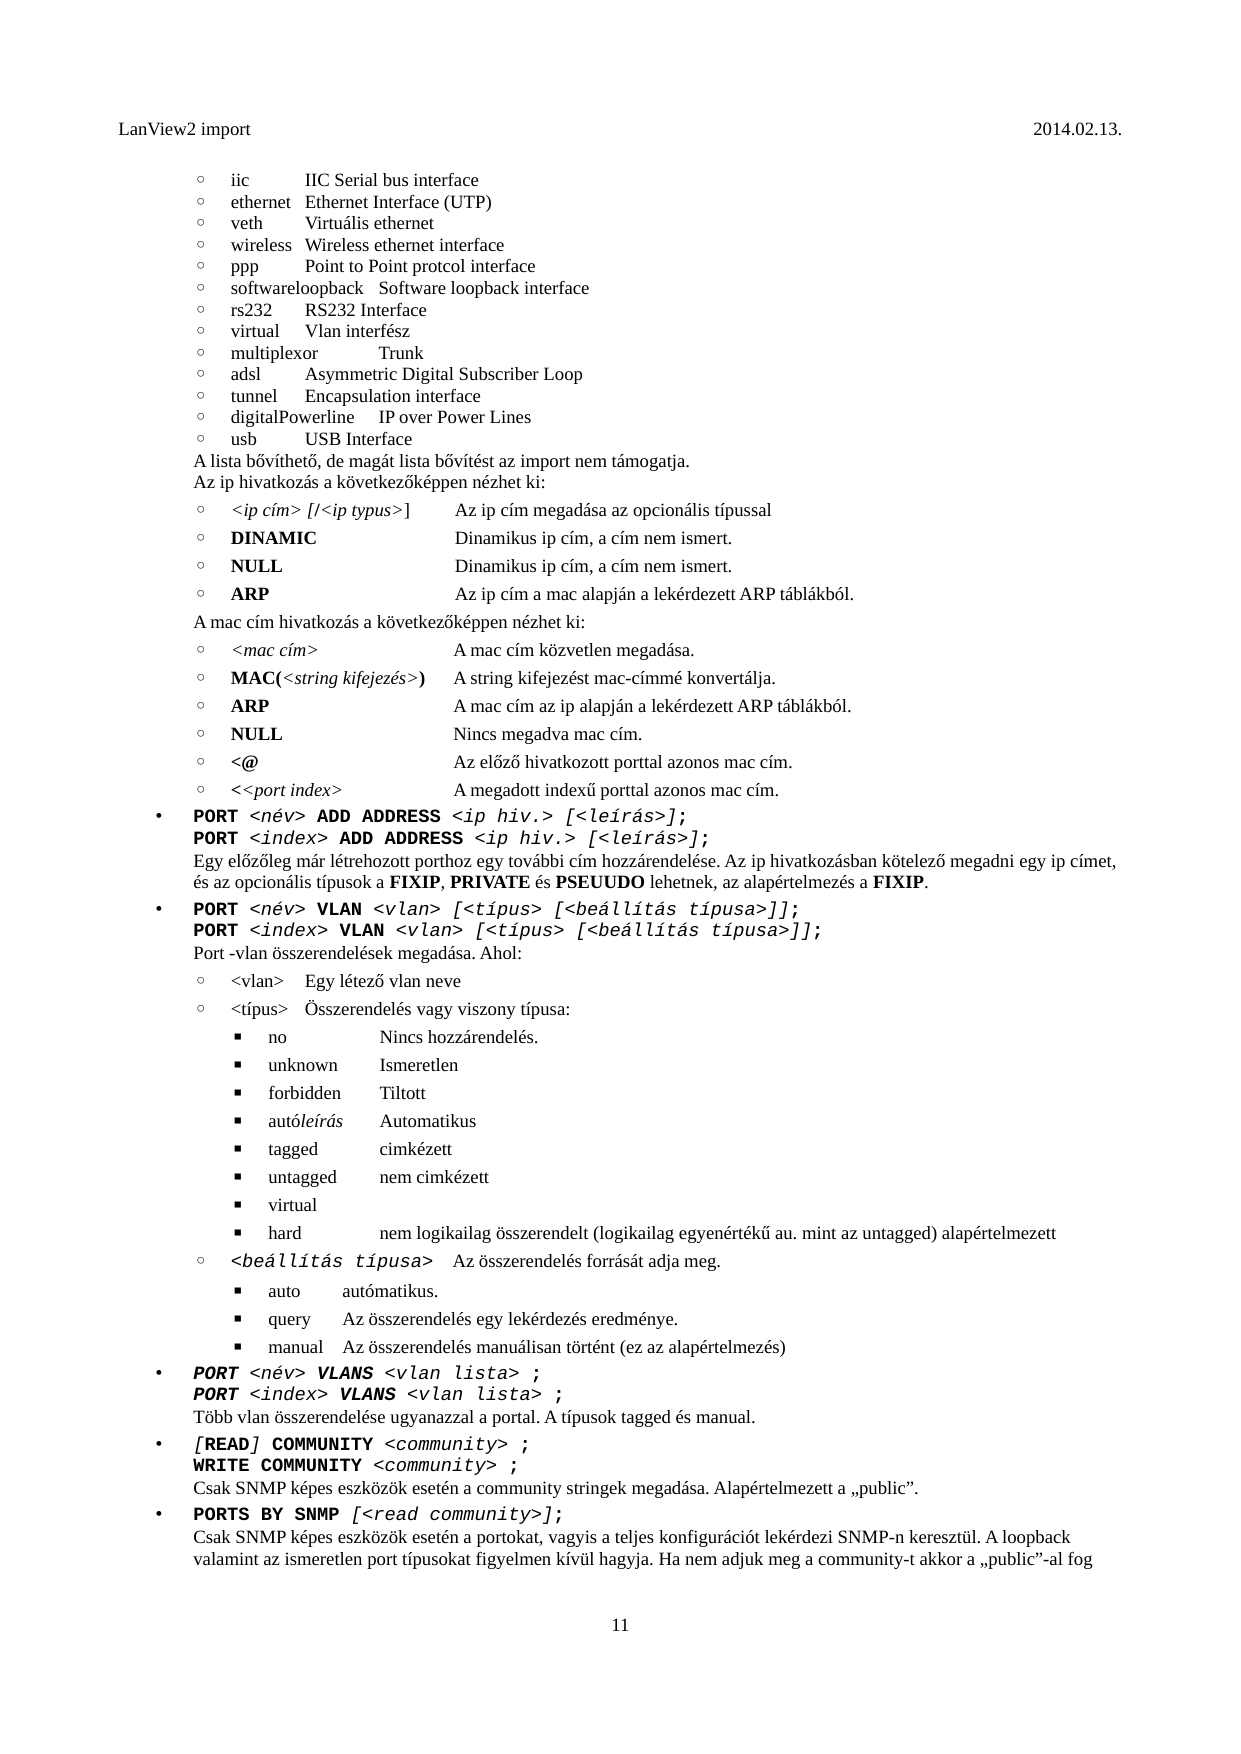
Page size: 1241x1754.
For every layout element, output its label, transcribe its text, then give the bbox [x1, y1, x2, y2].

list <<port index> A megadott indexű porttal azonos mac cím. [193, 779, 1122, 801]
list rs232 RS232 Interface [193, 298, 1122, 320]
list untagged nem cimkézett [231, 1166, 1122, 1188]
list virtual Vlan interfész [193, 320, 1122, 342]
list ARP A mac cím az ip alapján a lekérdezett ARP táblákból. [193, 695, 1122, 717]
list manual Az összerendelés manuálisan történt (ez az alapértelmezés) [231, 1336, 1122, 1357]
list veth Virtuális ethernet [193, 212, 1122, 234]
list no Nincs hozzárendelés. [231, 1026, 1122, 1047]
list multiplexor Trunk [193, 342, 1122, 363]
list <típus> Összerendelés vagy viszony típusa: [193, 998, 1122, 1019]
list <ip cím> [/<ip typus>] Az ip cím megadása az opcionális típussal [193, 499, 1122, 521]
list NULL Nincs megadva mac cím. [193, 723, 1122, 745]
list A mac cím hivatkozás a következőképpen nézhet ki: [156, 611, 1122, 633]
list PORT <név> ADD ADDRESS <ip hiv.> [<leírás>]; PORT <index> ADD ADDRESS <ip hiv.> [<leírás>]; Egy előzőleg már létrehozott porthoz egy további cím hozzárendelése. Az ip hivatkozásban kötelező megadni egy ip címet, és az opcionális típusok a FIXIP, PRIVATE és PSEUUDO lehetnek, az alapértelmezés a FIXIP. [156, 807, 1122, 893]
list virtual [231, 1194, 1122, 1216]
list unknown Ismeretlen [231, 1054, 1122, 1076]
list ppp Point to Point protcol interface [193, 255, 1122, 277]
list tunnel Encapsulation interface [193, 385, 1122, 406]
list PORT <név> VLANS <vlan lista> ; PORT <index> VLANS <vlan lista> ; Több vlan összerendelése ugyanazzal a portal. A típusok tagged és manual. [156, 1364, 1122, 1428]
list PORTS BY SNMP [<read community>]; Csak SNMP képes eszközök esetén a portokat, vagyis a teljes konfigurációt lekérdezi SNMP-n keresztül. A loopback valamint az ismeretlen port típusokat figyelmen kívül hagyja. Ha nem adjuk meg a community-t akkor a „public”-al fog [156, 1505, 1122, 1569]
list ARP Az ip cím a mac alapján a lekérdezett ARP táblákból. [193, 583, 1122, 605]
list <mac cím> A mac cím közvetlen megadása. [193, 639, 1122, 661]
list <vlan> Egy létező vlan neve [193, 970, 1122, 991]
list query Az összerendelés egy lekérdezés eredménye. [231, 1308, 1122, 1329]
list NULL Dinamikus ip cím, a cím nem ismert. [193, 555, 1122, 577]
list auto autómatikus. [231, 1280, 1122, 1301]
list forbidden Tiltott [231, 1082, 1122, 1103]
list DINAMIC Dinamikus ip cím, a cím nem ismert. [193, 527, 1122, 549]
list adsl Asymmetric Digital Subscriber Loop [193, 363, 1122, 385]
list [READ] COMMUNITY <community> ; WRITE COMMUNITY <community> ; Csak SNMP képes eszközök esetén a community stringek megadása. Alapértelmezett a „public”. [156, 1434, 1122, 1498]
list softwareloopback Software loopback interface [193, 277, 1122, 298]
list <@ Az előző hivatkozott porttal azonos mac cím. [193, 751, 1122, 773]
list iic IIC Serial bus interface [193, 169, 1122, 191]
list hard nem logikailag összerendelt (logikailag egyenértékű au. mint az untagged) alapértelmezett [231, 1222, 1122, 1244]
list autóleírás Automatikus [231, 1110, 1122, 1132]
list digitalPowerline IP over Power Lines [193, 406, 1122, 428]
list <beállítás típusa> Az összerendelés forrását adja meg. [193, 1250, 1122, 1273]
list PORT <név> VLAN <vlan> [<típus> [<beállítás típusa>]]; PORT <index> VLAN <vlan> [<típus> [<beállítás típusa>]]; Port -vlan összerendelések megadása. Ahol: [156, 899, 1122, 963]
list wireless Wireless ethernet interface [193, 234, 1122, 255]
list tagged cimkézett [231, 1138, 1122, 1159]
list MAC(<string kifejezés>) A string kifejezést mac-címmé konvertálja. [193, 667, 1122, 689]
list usb USB Interface [193, 428, 1122, 449]
list ethernet Ethernet Interface (UTP) [193, 191, 1122, 212]
list A lista bővíthető, de magát lista bővítést az import nem támogatja. Az ip hivatkozás a következőképpen nézhet ki: [156, 449, 1122, 493]
